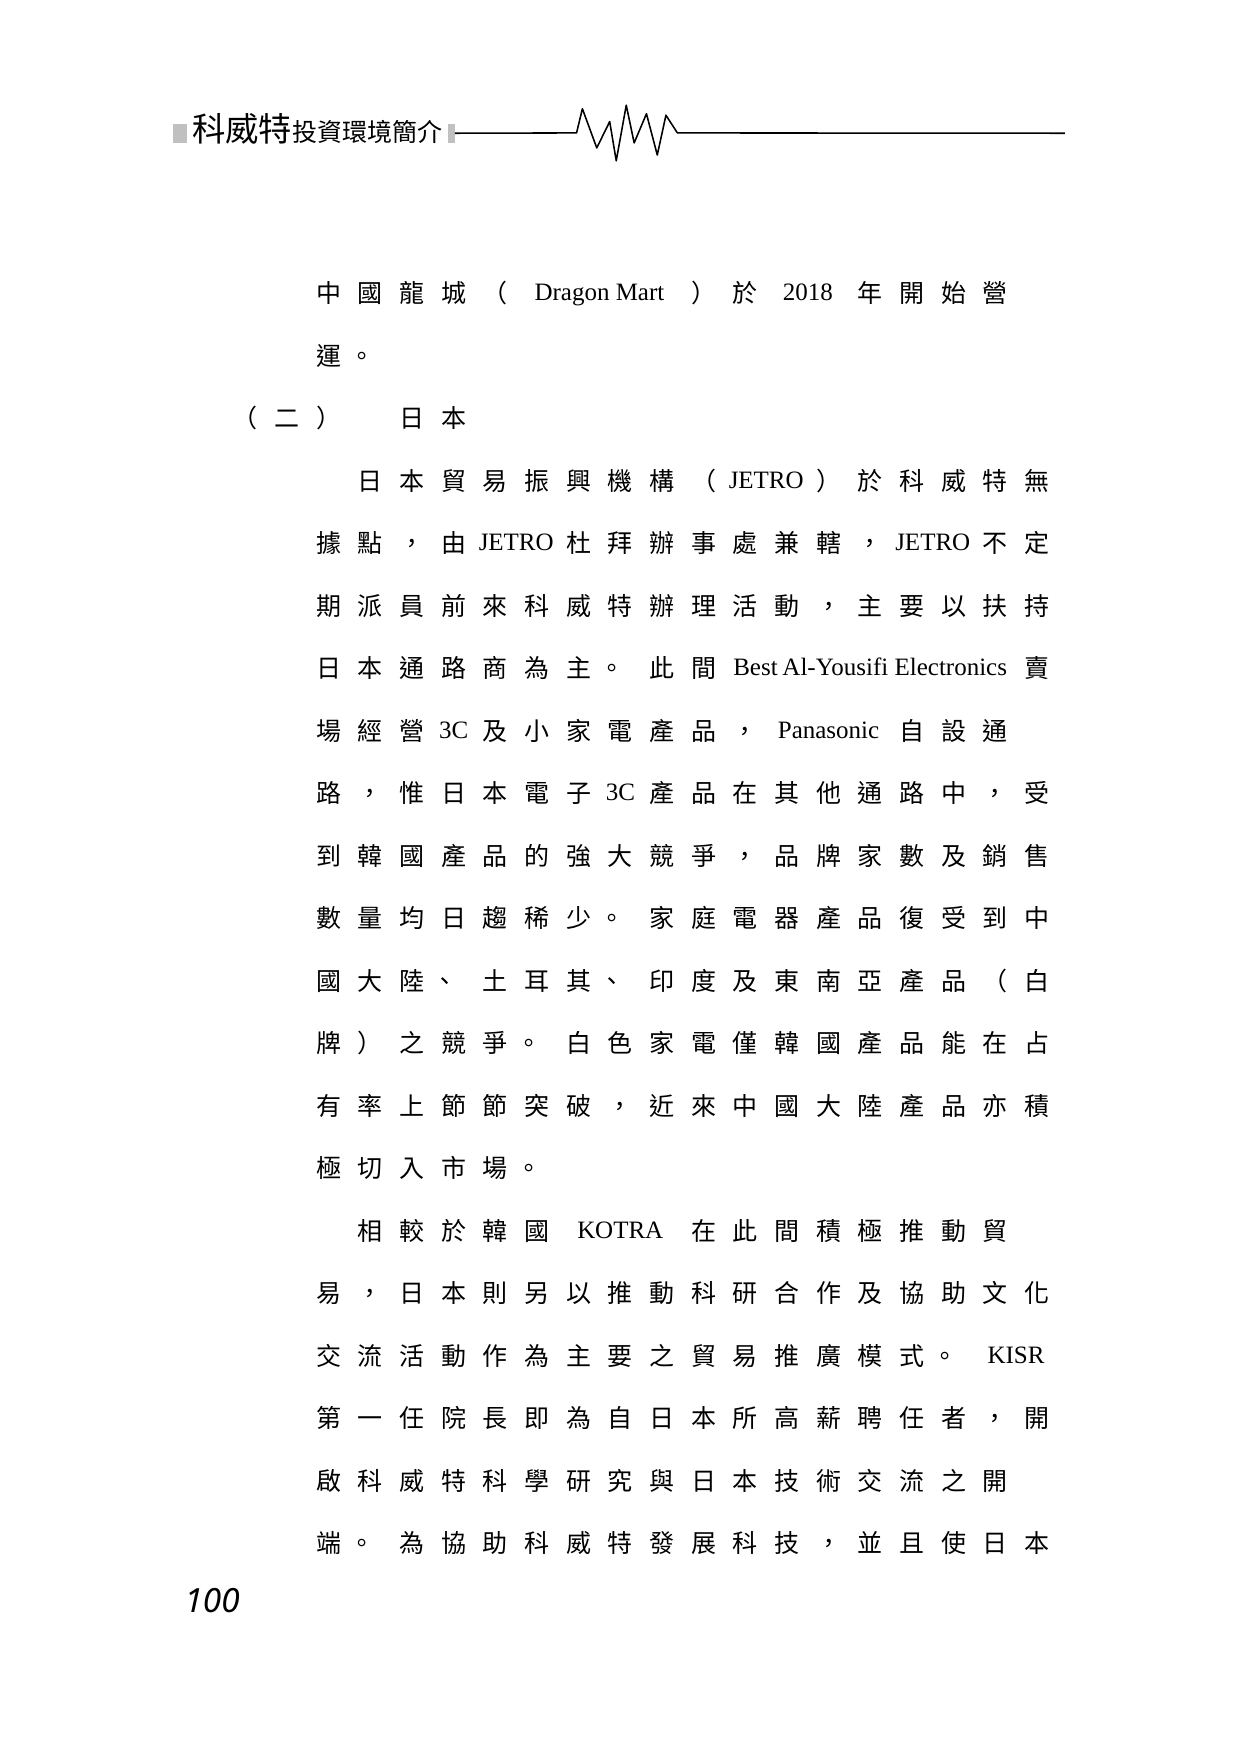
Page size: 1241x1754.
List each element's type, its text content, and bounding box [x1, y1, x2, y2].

text 相較於韓國KOTRA在此間積極推動貿易，日本則另以推動科研合作及協助文化交流活動作為主要之貿易推廣模式。KISR第一任院長即為自日本所高薪聘任者，開啟科威特科學研究與日本技術交流之開端。為協助科威特發展科技，並且使日本 [281, 1188, 1058, 1563]
text （二） 日本 [207, 375, 1058, 438]
text 日本貿易振興機構（JETRO）於科威特無據點，由JETRO杜拜辦事處兼轄，JETRO不定期派員前來科威特辦理活動，主要以扶持日本通路商為主。此間Best Al-Yousifi Electronics賣場經營3C及小家電產品，Panasonic自設通路，惟日本電子3C產品在其他通路中，受到韓國產品的強大競爭，品牌家數及銷售數量均日趨稀少。家庭電器產品復受到中國大陸、土耳其、印度及東南亞產品（白牌）之競爭。白色家電僅韓國產品能在占有率上節節突破，近來中國大陸產品亦積極切入市場。 [281, 438, 1058, 1188]
text 中國龍城（Dragon Mart）於2018年開始營運。 [281, 250, 1058, 375]
